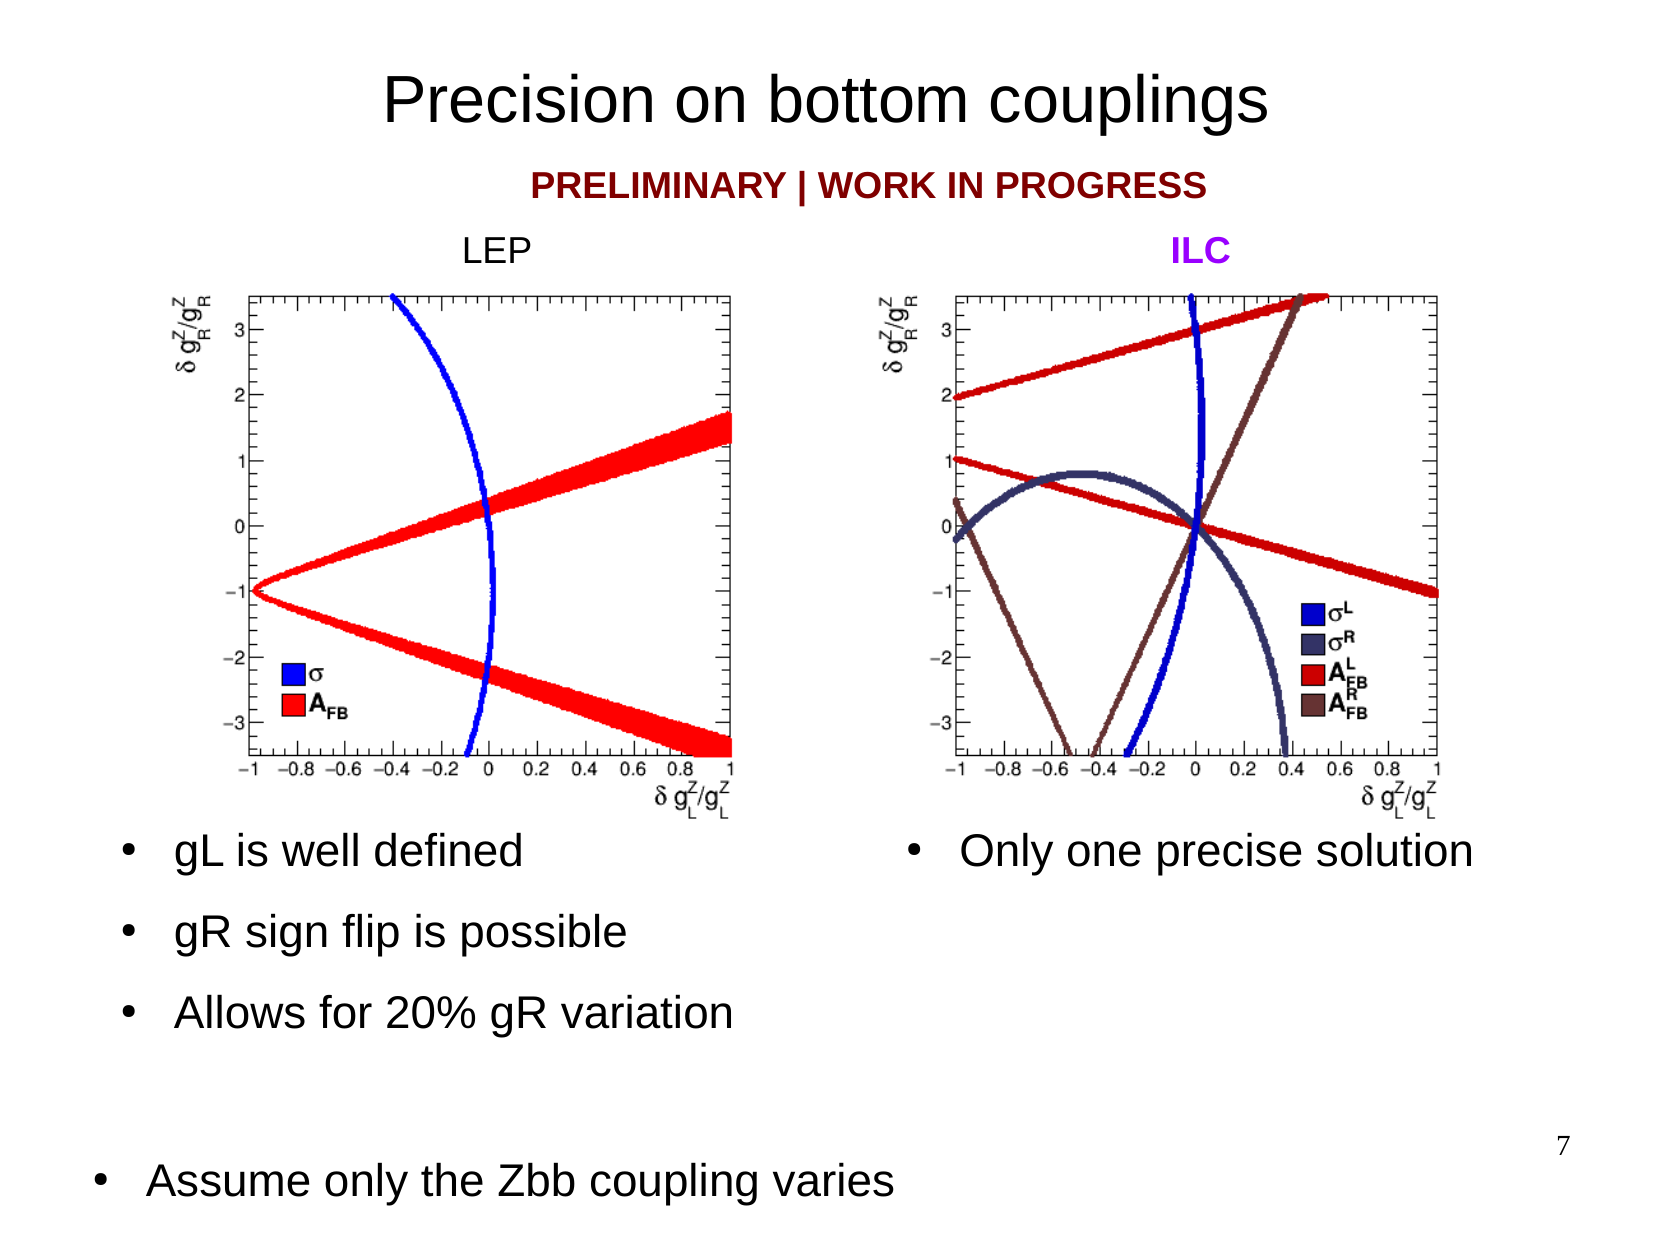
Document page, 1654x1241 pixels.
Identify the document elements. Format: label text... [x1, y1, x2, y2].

list Assume only the Zbb coupling varies [75, 1155, 1568, 1216]
text_box ILC [1155, 221, 1246, 279]
title Precision on bottom couplings [82, 49, 1571, 151]
text_box gL is well defined gR sign flip is possible Allows for 20% gR variation [102, 825, 751, 1081]
text_box PRELIMINARY | WORK IN PROGRESS [515, 156, 1223, 214]
picture [164, 289, 759, 827]
text_box LEP [447, 221, 548, 279]
text_box Only one precise solution [888, 825, 1521, 991]
picture [873, 289, 1453, 827]
